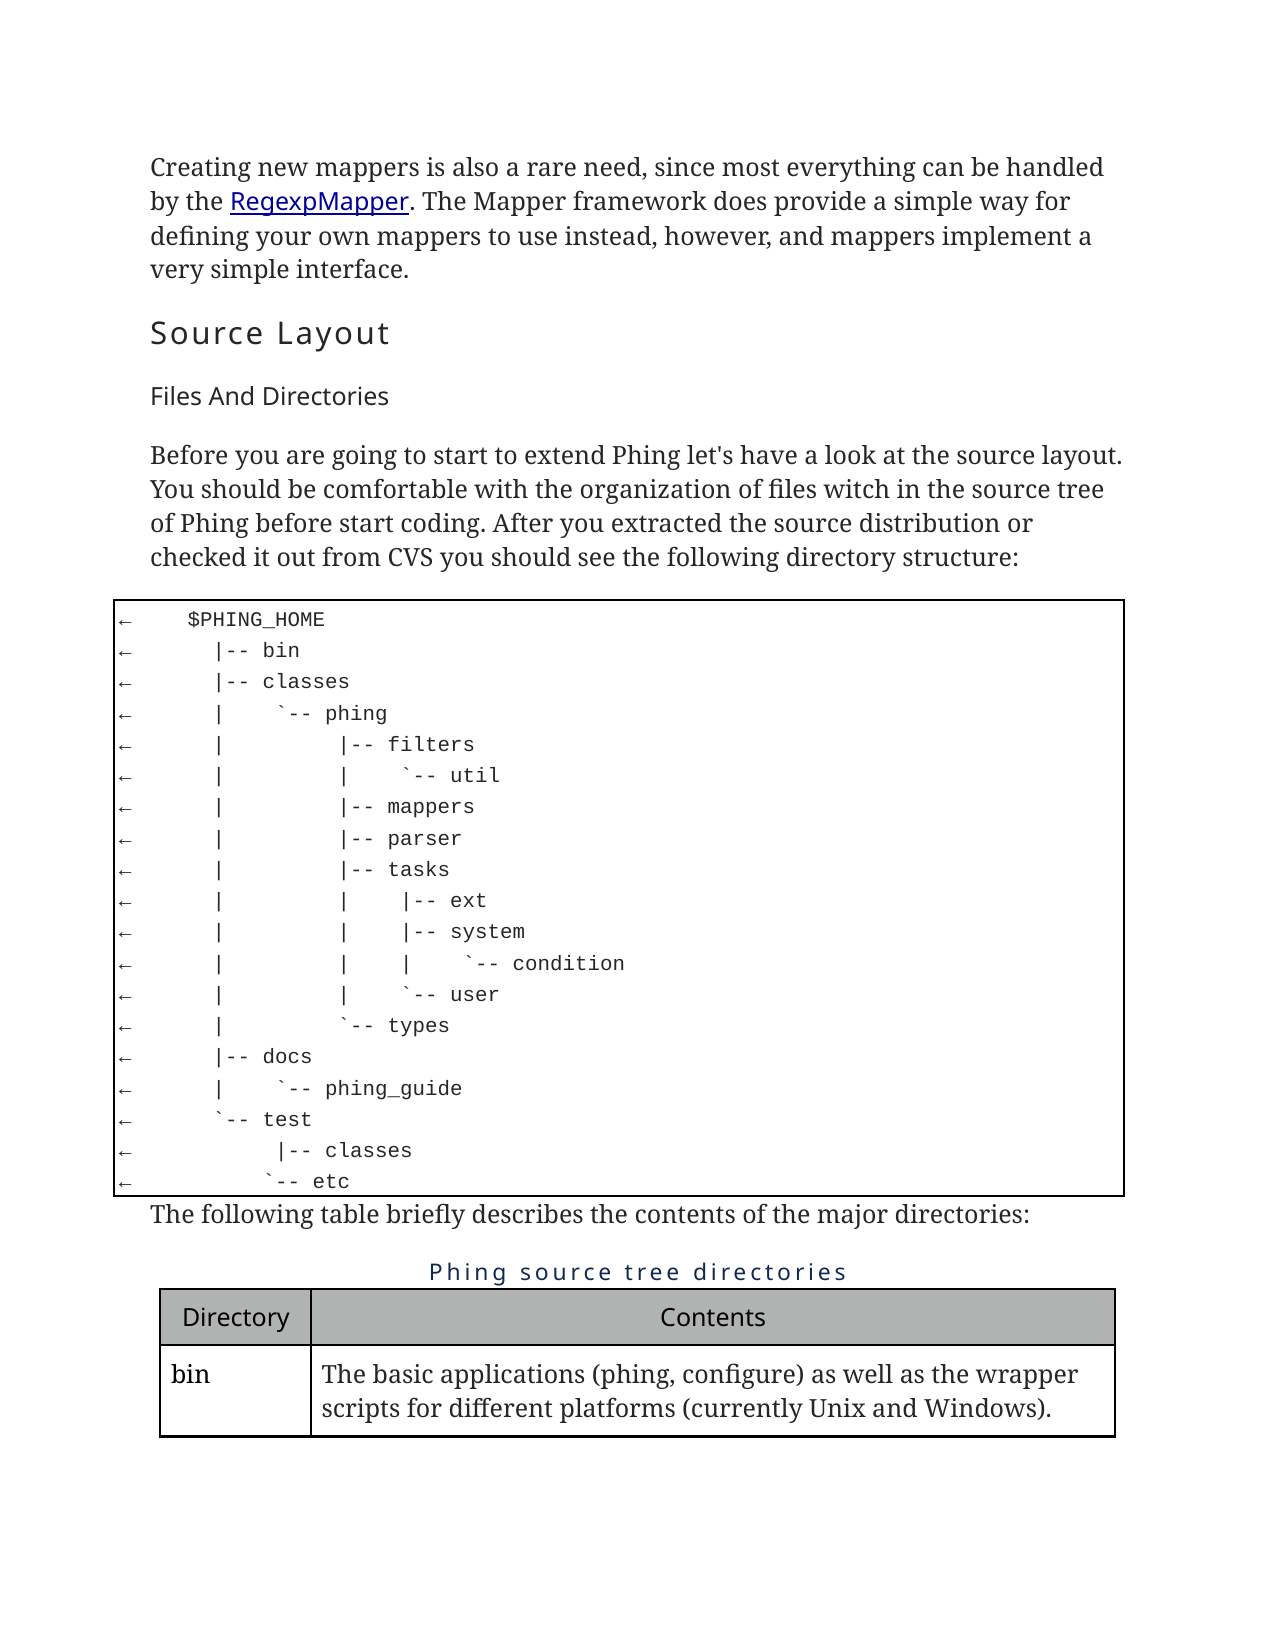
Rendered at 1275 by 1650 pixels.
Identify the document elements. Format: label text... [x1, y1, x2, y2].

list | | `-- user [115, 974, 1123, 1005]
text Source Layout [150, 311, 1125, 354]
list `-- etc [115, 1162, 1123, 1195]
table_header Contents [312, 1290, 1114, 1344]
list | |-- tasks [115, 849, 1123, 880]
list | |-- parser [115, 818, 1123, 849]
text Files And Directories [150, 379, 1125, 413]
text The following table briefly describes the contents of the major directories: [150, 1197, 1125, 1231]
list $PHING_HOME [115, 601, 1123, 630]
list |-- docs [115, 1037, 1123, 1068]
text Phing source tree directories [150, 1256, 1125, 1287]
list |-- classes [115, 1130, 1123, 1162]
table_cell bin [161, 1346, 310, 1435]
list `-- test [115, 1099, 1123, 1130]
list | `-- types [115, 1005, 1123, 1037]
list | `-- phing_guide [115, 1068, 1123, 1099]
list | | |-- system [115, 912, 1123, 943]
list | `-- phing [115, 693, 1123, 724]
list | |-- mappers [115, 787, 1123, 818]
list |-- bin [115, 630, 1123, 662]
table_cell The basic applications (phing, configure) as well as the wrapper scripts for different platforms (currently Unix and Windows). [312, 1346, 1114, 1435]
list | | |-- ext [115, 880, 1123, 912]
text Before you are going to start to extend Phing let's have a look at the source layout. You should be comfortable with the organization of files witch in the source tree of Phing before start coding. After you extracted the source distribution or checked it out from CVS you should see the following directory structure: [150, 438, 1125, 574]
list |-- classes [115, 662, 1123, 693]
text Creating new mappers is also a rare need, since most everything can be handled by the RegexpMapper. The Mapper framework does provide a simple way for defining your own mappers to use instead, however, and mappers implement a very simple interface. [150, 150, 1125, 286]
list | | | `-- condition [115, 943, 1123, 974]
table_header Directory [161, 1290, 310, 1344]
list | | `-- util [115, 755, 1123, 787]
list | |-- filters [115, 724, 1123, 755]
